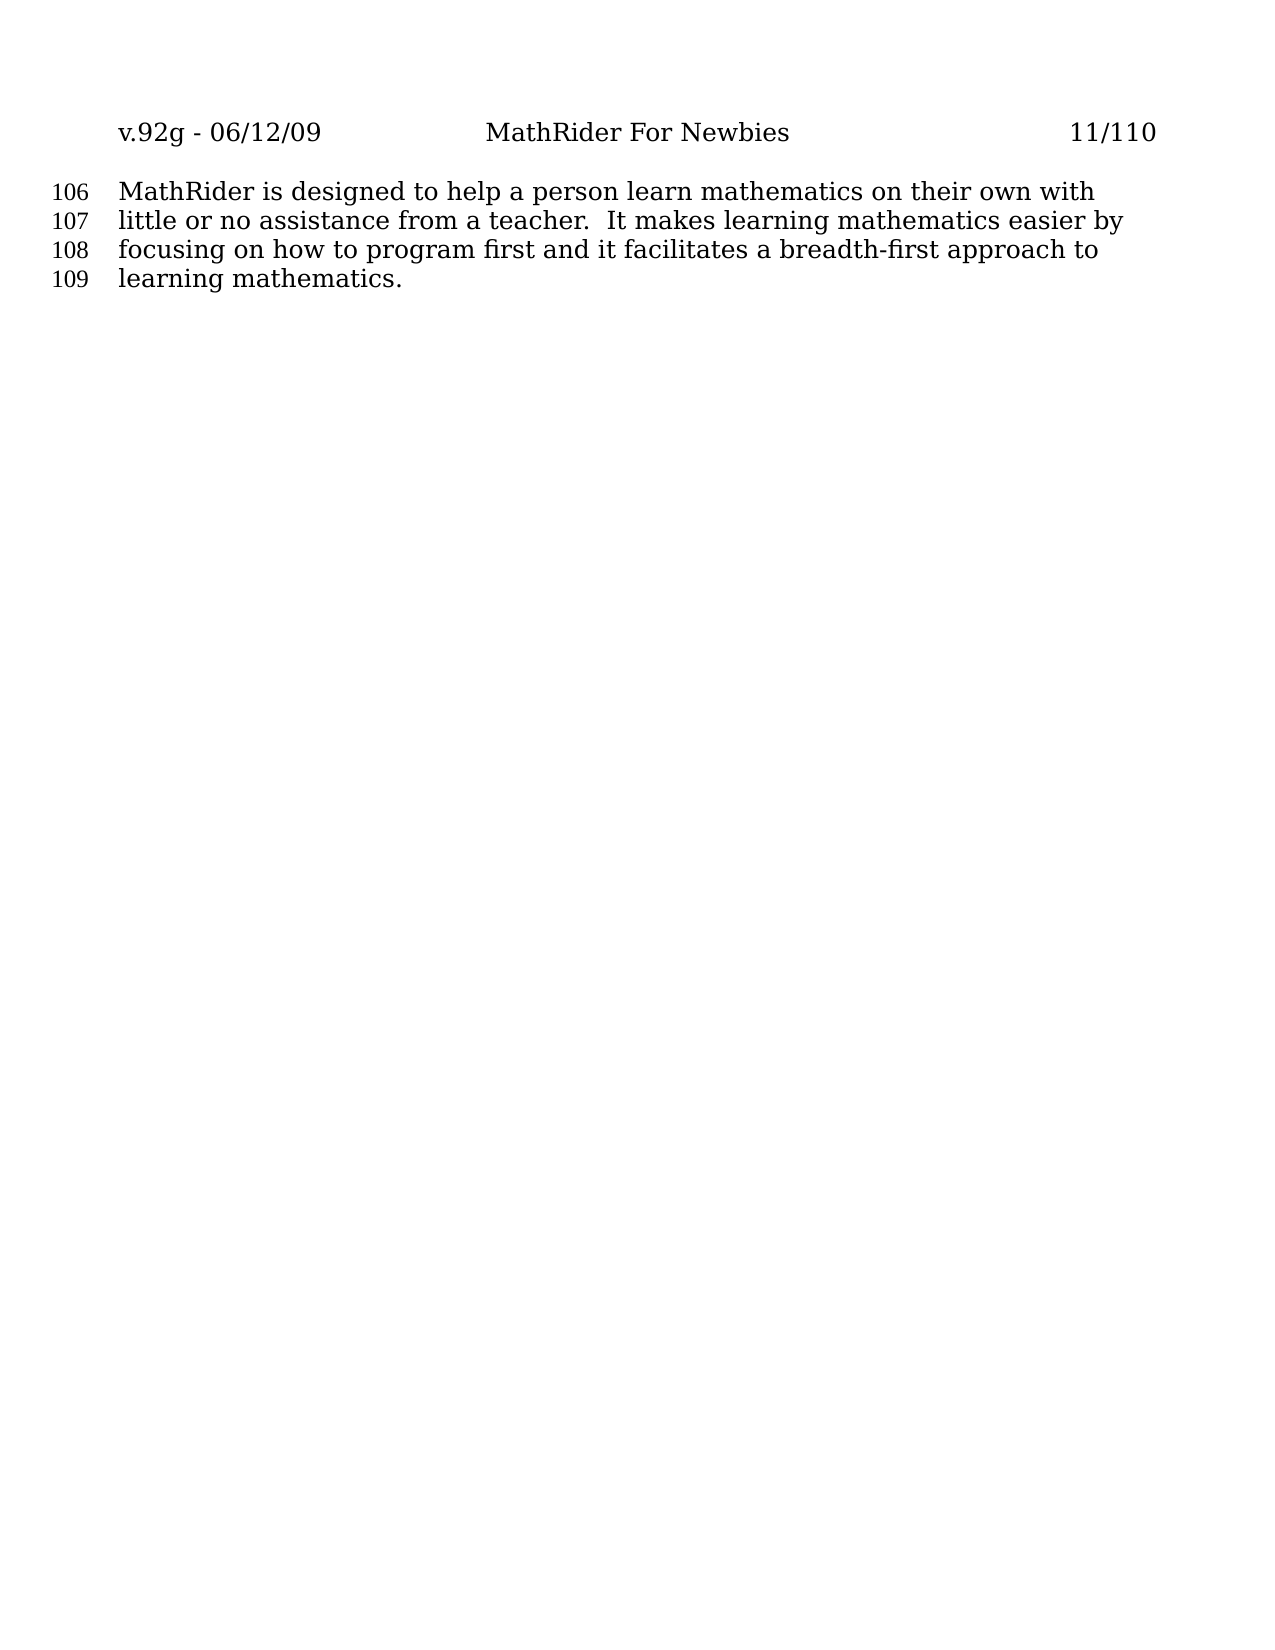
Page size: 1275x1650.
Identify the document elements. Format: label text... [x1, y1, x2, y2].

text MathRider is designed to help a person learn mathematics on their own with little or no assistance from a teacher. It makes learning mathematics easier by focusing on how to program first and it facilitates a breadth-first approach to learning mathematics. [118, 177, 1157, 293]
